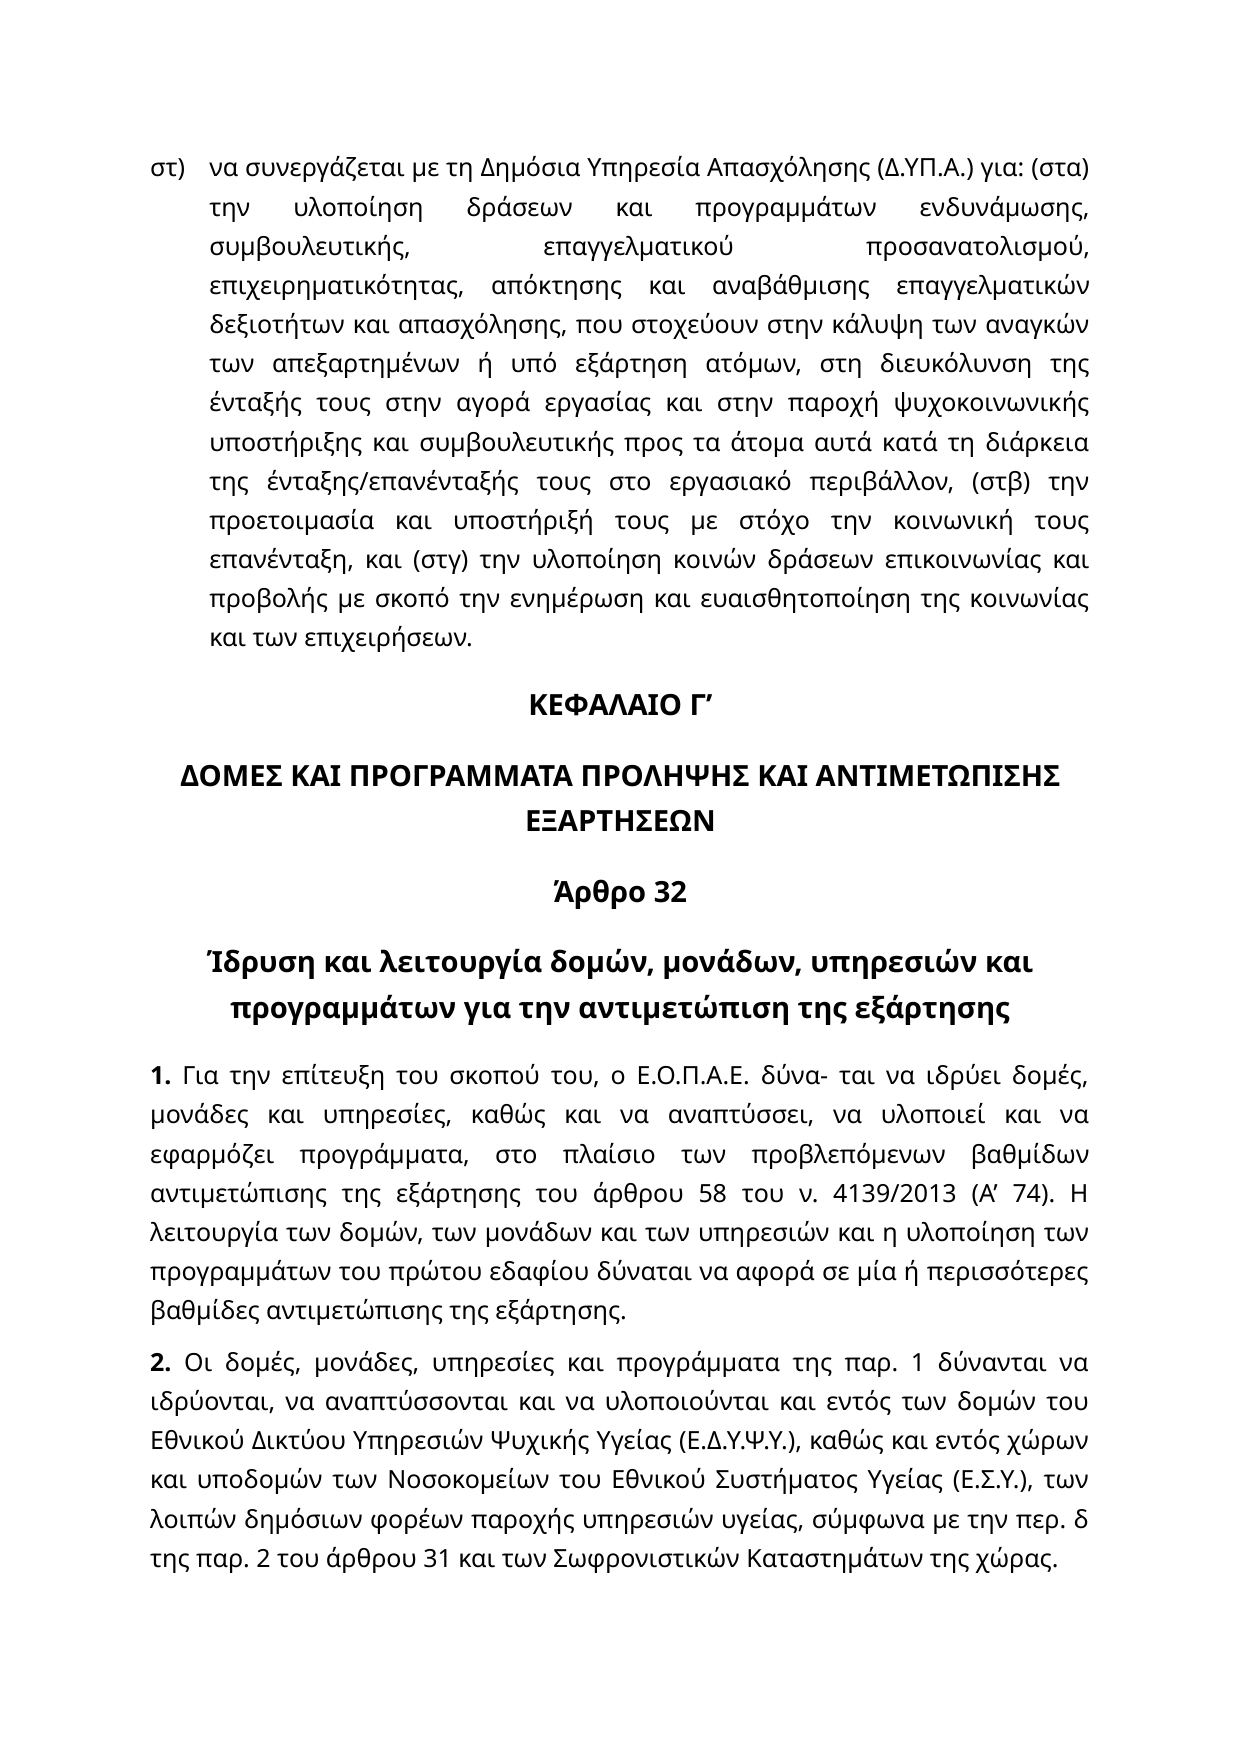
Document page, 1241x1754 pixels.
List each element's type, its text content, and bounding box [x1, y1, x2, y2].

text 1. Για την επίτευξη του σκοπού του, ο Ε.Ο.Π.Α.Ε. δύνα- ται να ιδρύει δομές, μονάδες και υπηρεσίες, καθώς και να αναπτύσσει, να υλοποιεί και να εφαρμόζει προγράμματα, στο πλαίσιο των προβλεπόμενων βαθμίδων αντιμετώπισης της εξάρτησης του άρθρου 58 του ν. 4139/2013 (Α’ 74). Η λειτουργία των δομών, των μονάδων και των υπηρεσιών και η υλοποίηση των προγραμμάτων του πρώτου εδαφίου δύναται να αφορά σε μία ή περισσότερες βαθμίδες αντιμετώπισης της εξάρτησης. [150, 1058, 1090, 1327]
list στ) να συνεργάζεται με τη Δημόσια Υπηρεσία Απασχόλησης (Δ.ΥΠ.Α.) για: (στα) την υλοποίηση δράσεων και προγραμμάτων ενδυνάμωσης, συμβουλευτικής, επαγγελματικού προσανατολισμού, επιχειρηματικότητας, απόκτησης και αναβάθμισης επαγγελματικών δεξιοτήτων και απασχόλησης, που στοχεύουν στην κάλυψη των αναγκών των απεξαρτημένων ή υπό εξάρτηση ατόμων, στη διευκόλυνση της ένταξής τους στην αγορά εργασίας και στην παροχή ψυχοκοινωνικής υποστήριξης και συμβουλευτικής προς τα άτομα αυτά κατά τη διάρκεια της ένταξης/επανένταξής τους στο εργασιακό περιβάλλον, (στβ) την προετοιμασία και υποστήριξή τους με στόχο την κοινωνική τους επανένταξη, και (στγ) την υλοποίηση κοινών δράσεων επικοινωνίας και προβολής με σκοπό την ενημέρωση και ευαισθητοποίηση της κοινωνίας και των επιχειρήσεων. [150, 150, 1090, 654]
subtitle Άρθρο 32 [150, 871, 1090, 911]
subtitle ΔΟΜΕΣ ΚΑΙ ΠΡΟΓΡΑΜΜΑΤΑ ΠΡΟΛΗΨΗΣ ΚΑΙ ΑΝΤΙΜΕΤΩΠΙΣΗΣ ΕΞΑΡΤΗΣΕΩΝ [150, 755, 1090, 840]
subtitle ΚΕΦΑΛΑΙΟ Γ’ [150, 684, 1090, 724]
subtitle Ίδρυση και λειτουργία δομών, μονάδων, υπηρεσιών και προγραμμάτων για την αντιμετώπιση της εξάρτησης [150, 942, 1090, 1027]
text 2. Οι δομές, μονάδες, υπηρεσίες και προγράμματα της παρ. 1 δύνανται να ιδρύονται, να αναπτύσσονται και να υλοποιούνται και εντός των δομών του Εθνικού Δικτύου Υπηρεσιών Ψυχικής Υγείας (Ε.Δ.Υ.Ψ.Υ.), καθώς και εντός χώρων και υποδομών των Νοσοκομείων του Εθνικού Συστήματος Υγείας (Ε.Σ.Υ.), των λοιπών δημόσιων φορέων παροχής υπηρεσιών υγείας, σύμφωνα με την περ. δ της παρ. 2 του άρθρου 31 και των Σωφρονιστικών Καταστημάτων της χώρας. [150, 1344, 1090, 1574]
